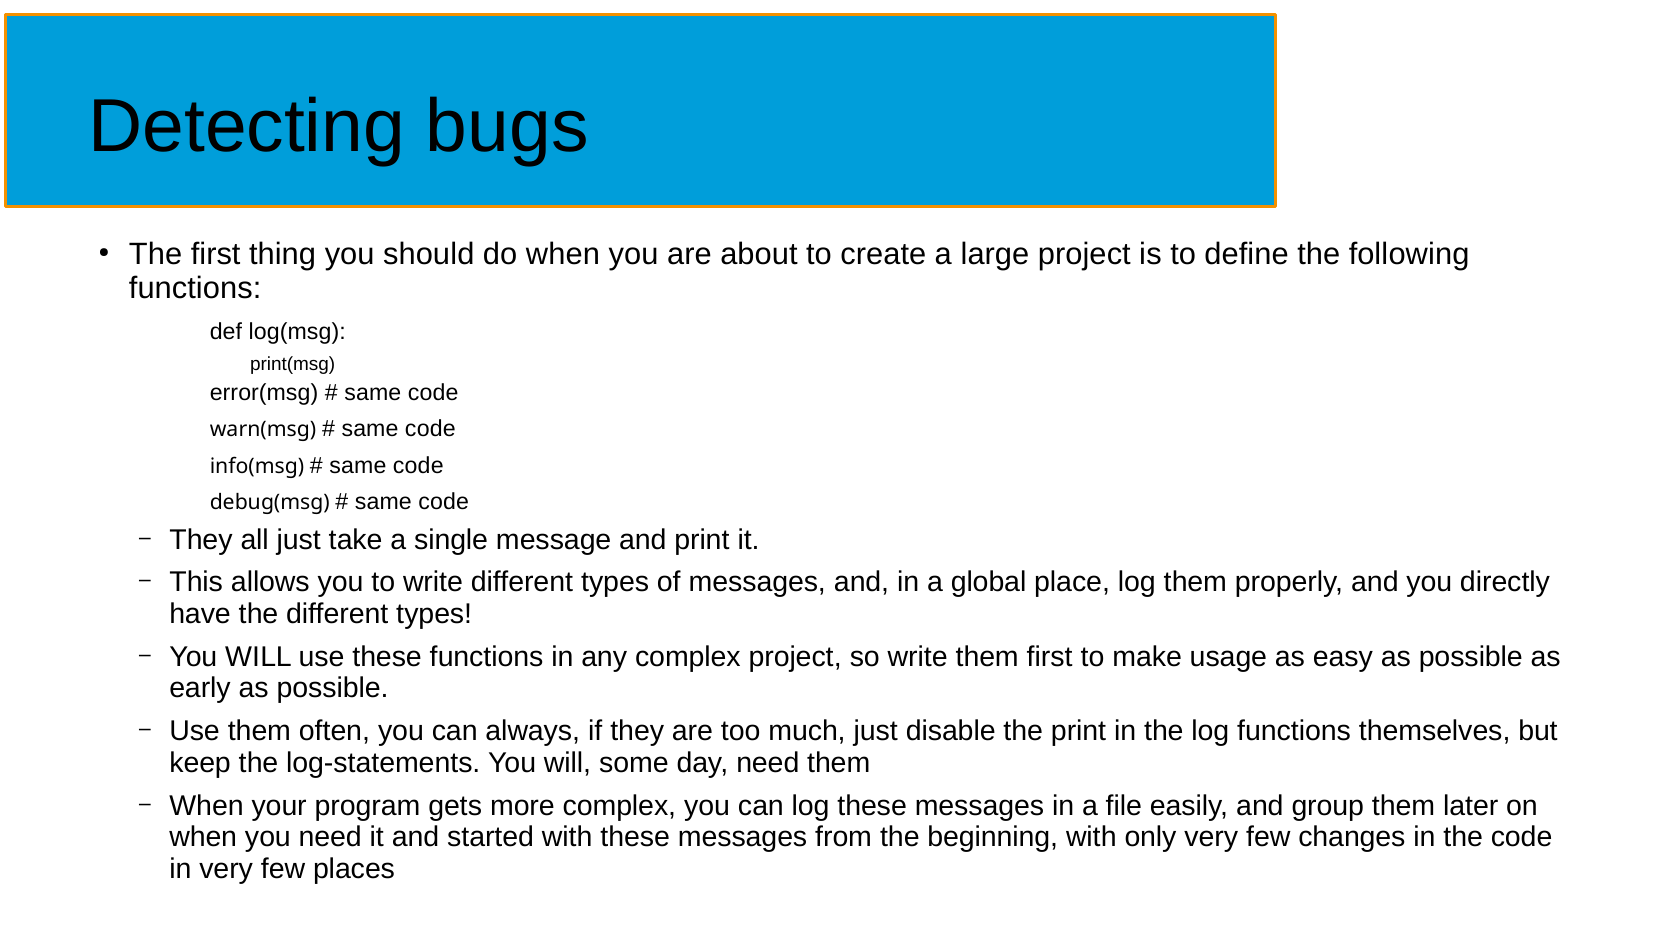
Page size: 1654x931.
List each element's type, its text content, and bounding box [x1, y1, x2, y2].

list The first thing you should do when you are about to create a large project is to define the following functions: def log(msg): print(msg) error(msg) # same code warn(msg) # same code info(msg) # same code debug(msg) # same code They all just take a single message and print it. This allows you to write different types of messages, and, in a global place, log them properly, and you directly have the different types! You WILL use these functions in any complex project, so write them first to make usage as easy as possible as early as possible. Use them often, you can always, if they are too much, just disable the print in the log functions themselves, but keep the log-statements. You will, some day, need them When your program gets more complex, you can log these messages in a file easily, and group them later on when you need it and started with these messages from the beginning, with only very few changes in the code in very few places [88, 236, 1565, 886]
title Detecting bugs [88, 44, 1565, 207]
